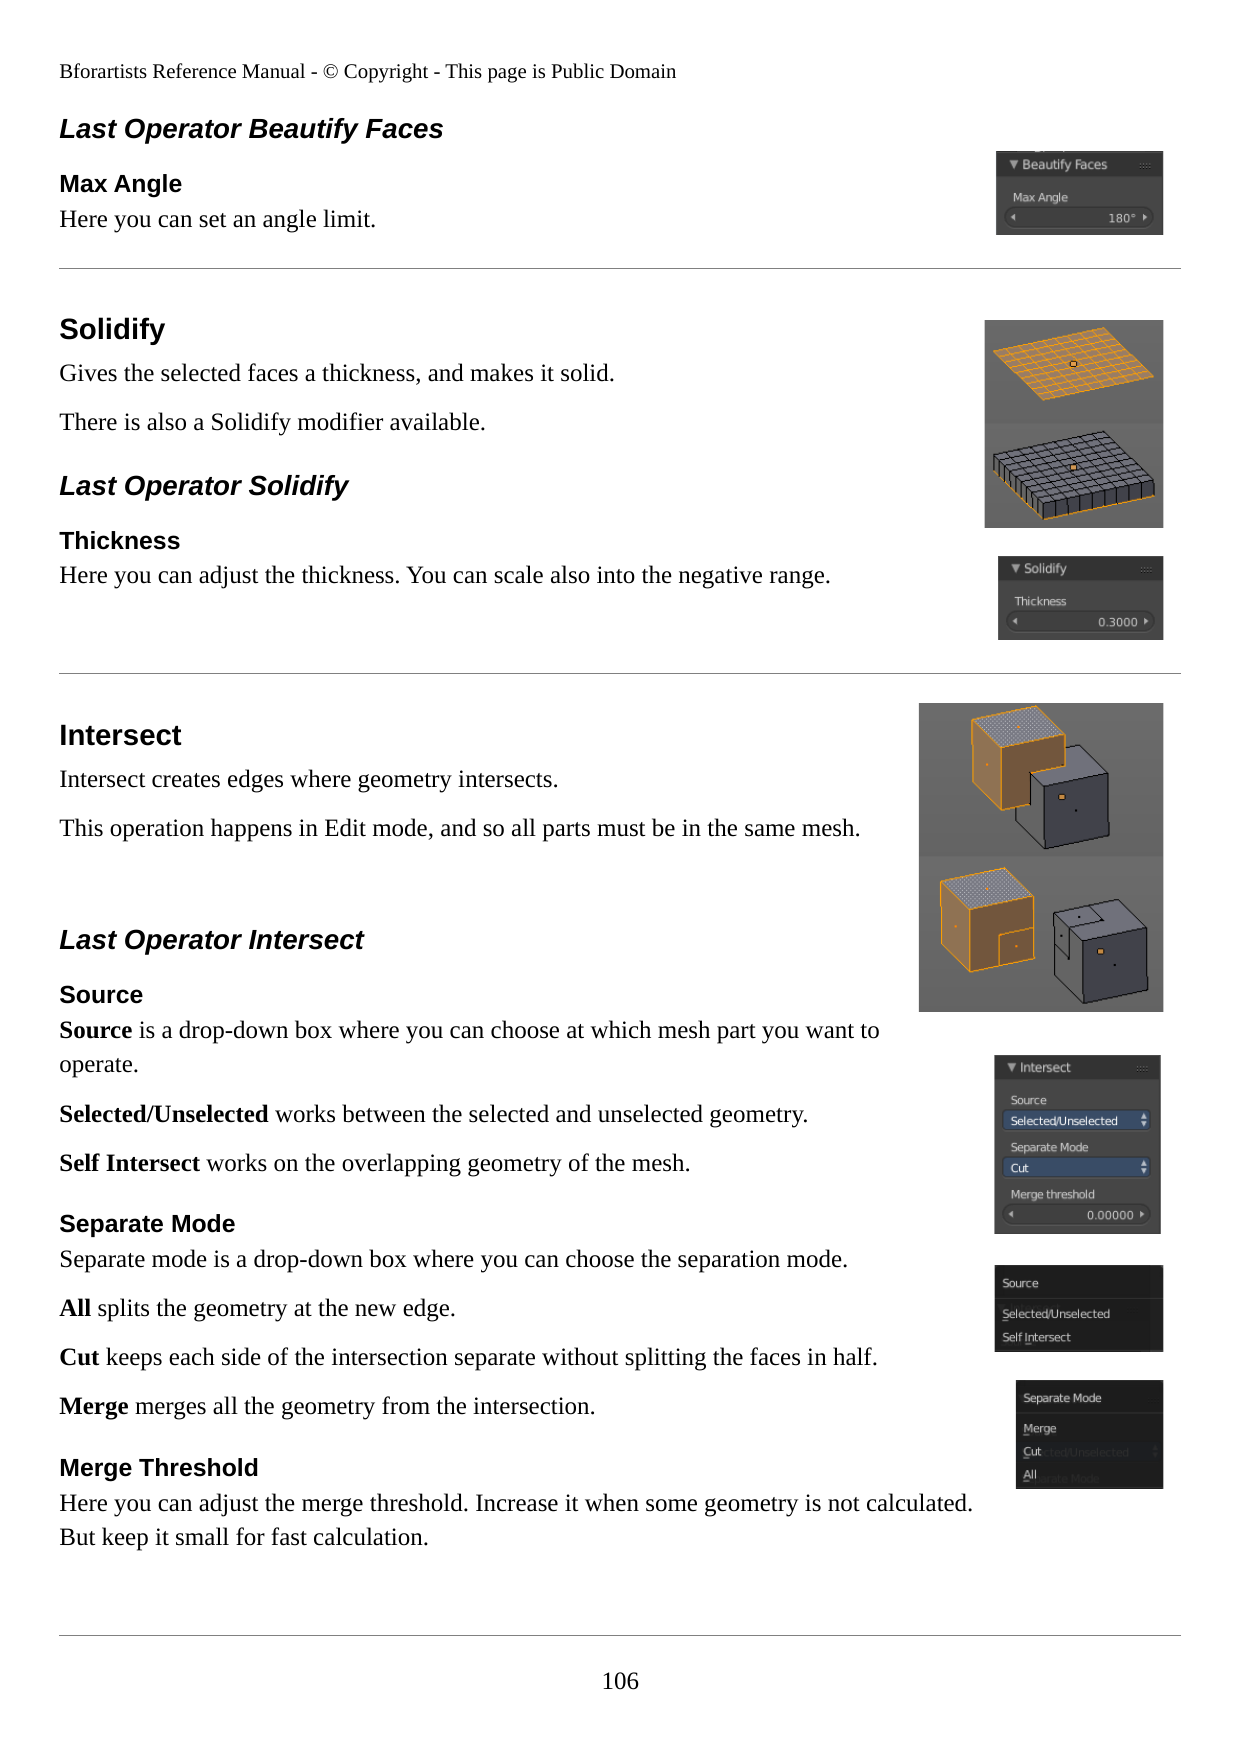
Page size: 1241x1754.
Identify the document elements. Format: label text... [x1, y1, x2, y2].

subtitle Last Operator Beautify Faces [59, 113, 1181, 144]
text Selected/Unselected works between the selected and unselected geometry. [59, 1099, 994, 1127]
subtitle Max Angle [59, 169, 995, 198]
picture [1015, 1380, 1164, 1489]
subtitle [1164, 469, 1181, 501]
subtitle [1164, 169, 1181, 198]
text Self Intersect works on the overlapping geometry of the mesh. [59, 1148, 994, 1176]
subtitle Last Operator Intersect [59, 923, 918, 955]
picture [995, 151, 1164, 235]
text Separate mode is a drop-down box where you can choose the separation mode. [59, 1244, 1181, 1273]
subtitle Last Operator Solidify [59, 469, 984, 501]
picture [918, 703, 1164, 1012]
subtitle [1164, 980, 1181, 1009]
subtitle Merge Threshold [59, 1453, 1015, 1481]
text Gives the selected faces a thickness, and makes it solid. [59, 358, 984, 387]
text This operation happens in Edit mode, and so all parts must be in the same mesh. [59, 813, 918, 842]
subtitle Source [59, 980, 918, 1009]
picture [994, 1265, 1164, 1352]
picture [994, 1055, 1161, 1234]
text Here you can adjust the thickness. You can scale also into the negative range. [59, 561, 998, 589]
text Here you can set an angle limit. [59, 204, 995, 233]
subtitle Solidify [59, 312, 1181, 346]
text Source is a drop-down box where you can choose at which mesh part you want to operate. [59, 1015, 1181, 1078]
subtitle [1164, 923, 1181, 955]
subtitle Intersect [59, 717, 918, 751]
subtitle Separate Mode [59, 1209, 1181, 1238]
picture [998, 556, 1164, 640]
text Here you can adjust the merge threshold. Increase it when some geometry is not calculated. But keep it small for fast calculation. [59, 1488, 1181, 1551]
text Merge merges all the geometry from the intersection. [59, 1391, 1015, 1420]
text Intersect creates edges where geometry intersects. [59, 764, 918, 792]
subtitle Thickness [59, 526, 1181, 554]
text Cut keeps each side of the intersection separate without splitting the faces in half. [59, 1342, 1181, 1371]
text All splits the geometry at the new edge. [59, 1293, 994, 1322]
text There is also a Solidify modifier available. [59, 407, 984, 436]
picture [984, 320, 1164, 528]
subtitle [1164, 717, 1181, 751]
subtitle [1164, 1453, 1181, 1481]
